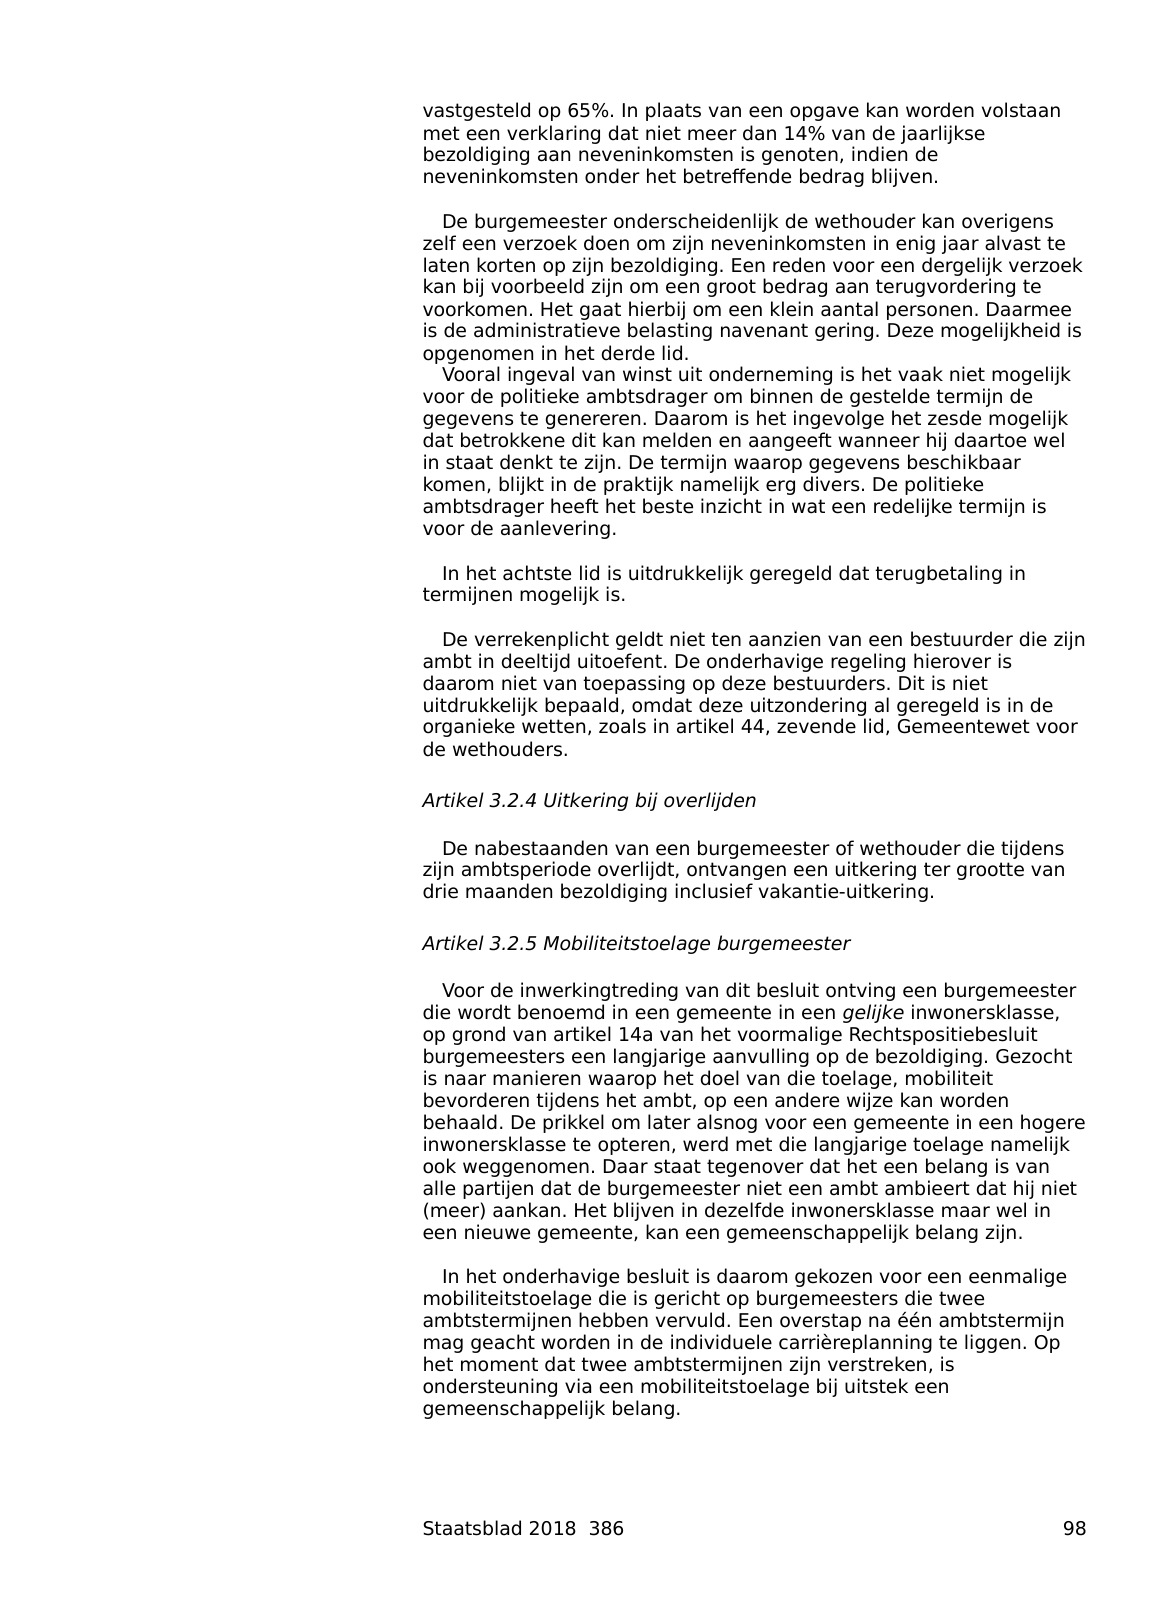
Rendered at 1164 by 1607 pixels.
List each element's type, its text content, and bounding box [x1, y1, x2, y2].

subtitle Artikel 3.2.4 Uitkering bij overlijden [422, 790, 1087, 812]
text Voor de inwerkingtreding van dit besluit ontving een burgemeester die wordt benoemd in een gemeente in een gelijke inwonersklasse, op grond van artikel 14a van het voormalige Rechtspositiebesluit burgemeesters een langjarige aanvulling op de bezoldiging. Gezocht is naar manieren waarop het doel van die toelage, mobiliteit bevorderen tijdens het ambt, op een andere wijze kan worden behaald. De prikkel om later alsnog voor een gemeente in een hogere inwonersklasse te opteren, werd met die langjarige toelage namelijk ook weggenomen. Daar staat tegenover dat het een belang is van alle partijen dat de burgemeester niet een ambt ambieert dat hij niet (meer) aankan. Het blijven in dezelfde inwonersklasse maar wel in een nieuwe gemeente, kan een gemeenschappelijk belang zijn. [422, 980, 1087, 1244]
text De burgemeester onderscheidenlijk de wethouder kan overigens zelf een verzoek doen om zijn neveninkomsten in enig jaar alvast te laten korten op zijn bezoldiging. Een reden voor een dergelijk verzoek kan bij voorbeeld zijn om een groot bedrag aan terugvordering te voorkomen. Het gaat hierbij om een klein aantal personen. Daarmee is de administratieve belasting navenant gering. Deze mogelijkheid is opgenomen in het derde lid. [422, 211, 1087, 364]
text De verrekenplicht geldt niet ten aanzien van een bestuurder die zijn ambt in deeltijd uitoefent. De onderhavige regeling hierover is daarom niet van toepassing op deze bestuurders. Dit is niet uitdrukkelijk bepaald, omdat deze uitzondering al geregeld is in de organieke wetten, zoals in artikel 44, zevende lid, Gemeentewet voor de wethouders. [422, 628, 1087, 760]
text De nabestaanden van een burgemeester of wethouder die tijdens zijn ambtsperiode overlijdt, ontvangen een uitkering ter grootte van drie maanden bezoldiging inclusief vakantie-uitkering. [422, 837, 1087, 903]
subtitle Artikel 3.2.5 Mobiliteitstoelage burgemeester [422, 933, 1087, 955]
text Vooral ingeval van winst uit onderneming is het vaak niet mogelijk voor de politieke ambtsdrager om binnen de gestelde termijn de gegevens te genereren. Daarom is het ingevolge het zesde mogelijk dat betrokkene dit kan melden en aangeeft wanneer hij daartoe wel in staat denkt te zijn. De termijn waarop gegevens beschikbaar komen, blijkt in de praktijk namelijk erg divers. De politieke ambtsdrager heeft het beste inzicht in wat een redelijke termijn is voor de aanlevering. [422, 364, 1087, 540]
text In het achtste lid is uitdrukkelijk geregeld dat terugbetaling in termijnen mogelijk is. [422, 562, 1087, 606]
text vastgesteld op 65%. In plaats van een opgave kan worden volstaan met een verklaring dat niet meer dan 14% van de jaarlijkse bezoldiging aan neveninkomsten is genoten, indien de neveninkomsten onder het betreffende bedrag blijven. [422, 100, 1087, 188]
text In het onderhavige besluit is daarom gekozen voor een eenmalige mobiliteitstoelage die is gericht op burgemeesters die twee ambtstermijnen hebben vervuld. Een overstap na één ambtstermijn mag geacht worden in de individuele carrièreplanning te liggen. Op het moment dat twee ambtstermijnen zijn verstreken, is ondersteuning via een mobiliteitstoelage bij uitstek een gemeenschappelijk belang. [422, 1266, 1087, 1420]
